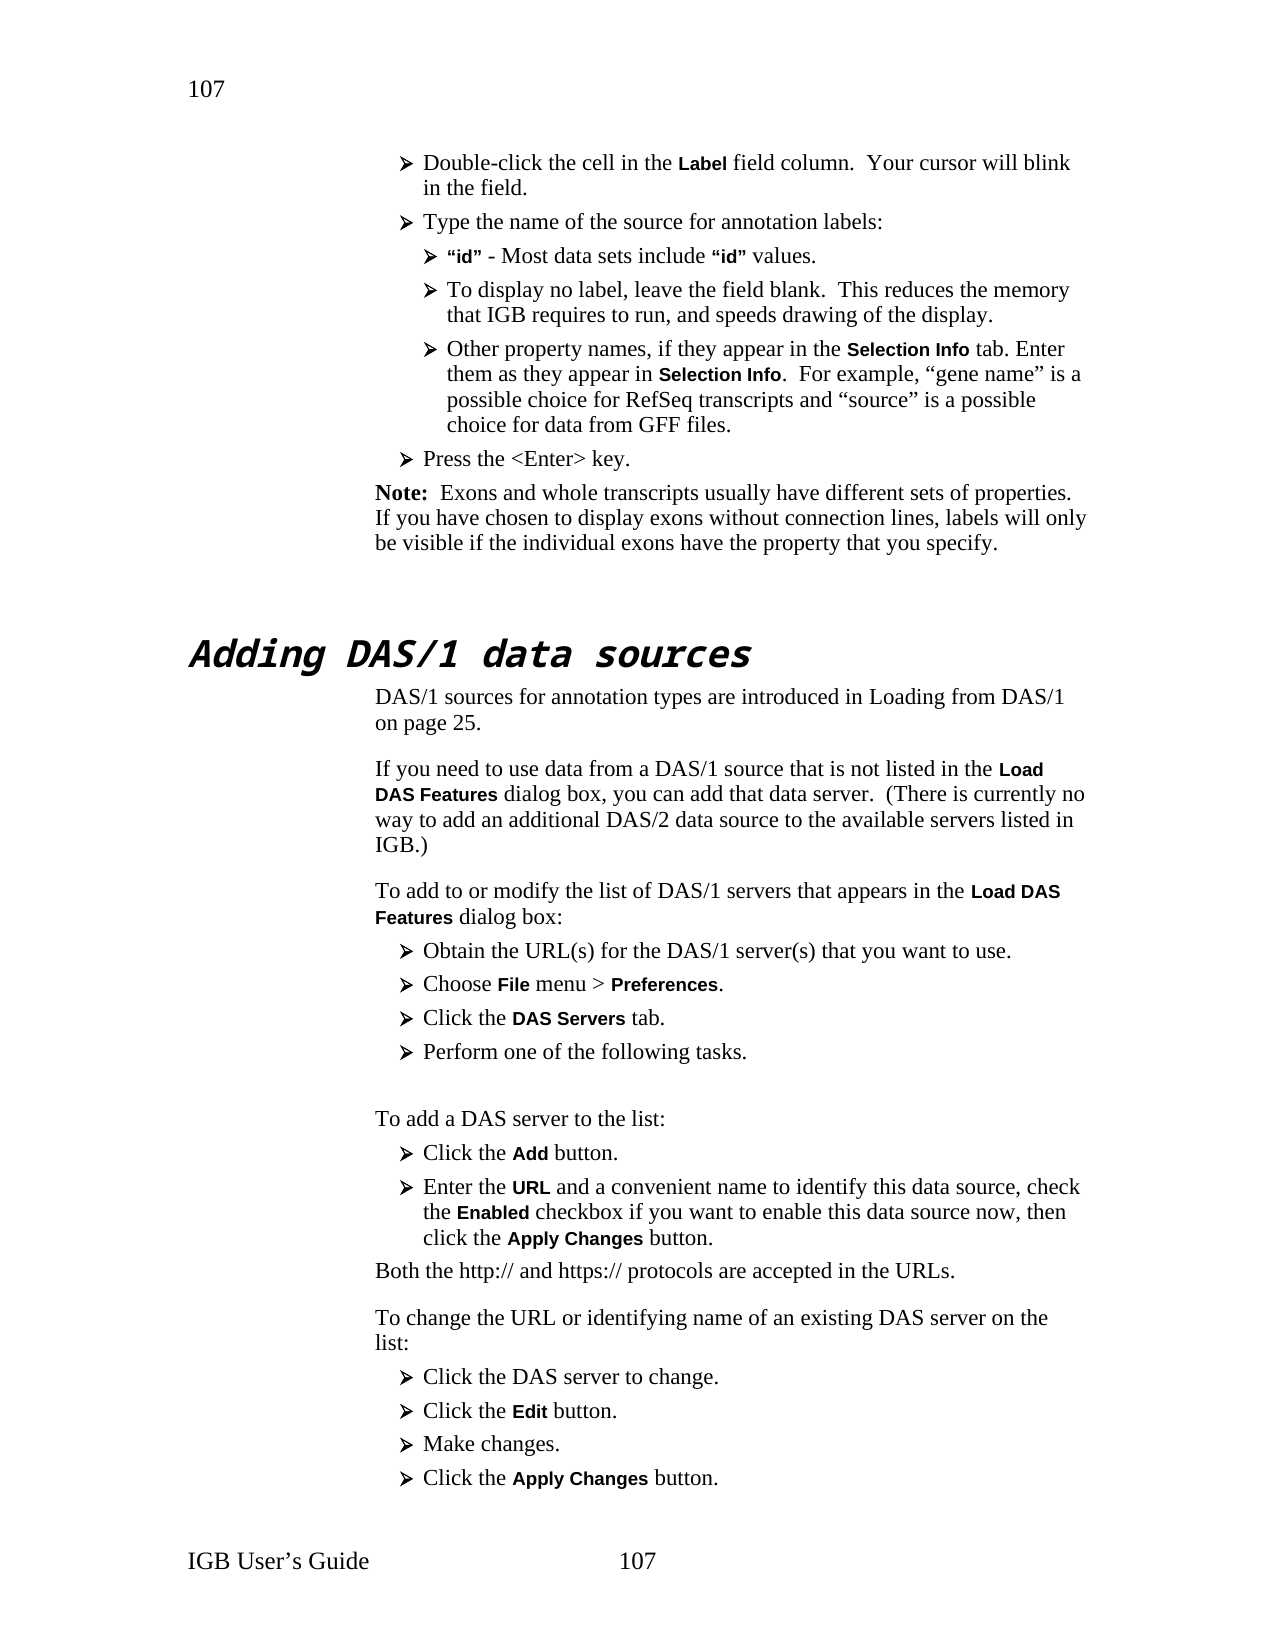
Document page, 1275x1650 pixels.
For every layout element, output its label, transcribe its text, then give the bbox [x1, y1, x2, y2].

list To display no label, leave the field blank. This reduces the memory that IGB requires to run, and speeds drawing of the display. [423, 277, 1087, 327]
list Double-click the cell in the Label field column. Your cursor will blink in the field. [399, 150, 1087, 201]
list Click the Add button. [399, 1140, 1087, 1166]
list Click the DAS Servers tab. [399, 1005, 1087, 1031]
list Click the Edit button. [399, 1398, 1087, 1423]
list Other property names, if they appear in the Selection Info tab. Enter them as they appear in Selection Info. For example, “gene name” is a possible choice for RefSeq transcripts and “source” is a possible choice for data from GFF files. [423, 336, 1087, 437]
text DAS/1 sources for annotation types are introduced in Loading from DAS/1 on page 25. [375, 684, 1087, 735]
text Both the http:// and https:// protocols are accepted in the URLs. [375, 1258, 1087, 1284]
text To add to or modify the list of DAS/1 servers that appears in the Load DAS Features dialog box: [375, 878, 1087, 929]
text To change the URL or identifying name of an existing DAS server on the list: [375, 1305, 1087, 1356]
list Obtain the URL(s) for the DAS/1 server(s) that you want to use. [399, 938, 1087, 963]
list “id” - Most data sets include “id” values. [423, 243, 1087, 268]
list Enter the URL and a convenient name to identify this data source, check the Enabled checkbox if you want to enable this data source now, then click the Apply Changes button. [399, 1174, 1087, 1250]
text If you need to use data from a DAS/1 source that is not listed in the Load DAS Features dialog box, you can add that data server. (There is currently no way to add an additional DAS/2 data source to the available servers listed in IGB.) [375, 756, 1087, 858]
list Type the name of the source for annotation labels: [399, 209, 1087, 234]
list Choose File menu > Preferences. [399, 971, 1087, 997]
text To add a DAS server to the list: [375, 1106, 1087, 1132]
subtitle Adding DAS/1 data sources [187, 627, 1087, 678]
text Note: Exons and whole transcripts usually have different sets of properties. If you have chosen to display exons without connection lines, labels will only be visible if the individual exons have the property that you specify. [375, 479, 1087, 556]
list Press the <Enter> key. [399, 446, 1087, 471]
list Click the Apply Changes button. [399, 1465, 1087, 1491]
list Make changes. [399, 1431, 1087, 1457]
list Click the DAS server to change. [399, 1364, 1087, 1389]
list Perform one of the following tasks. [399, 1039, 1087, 1064]
